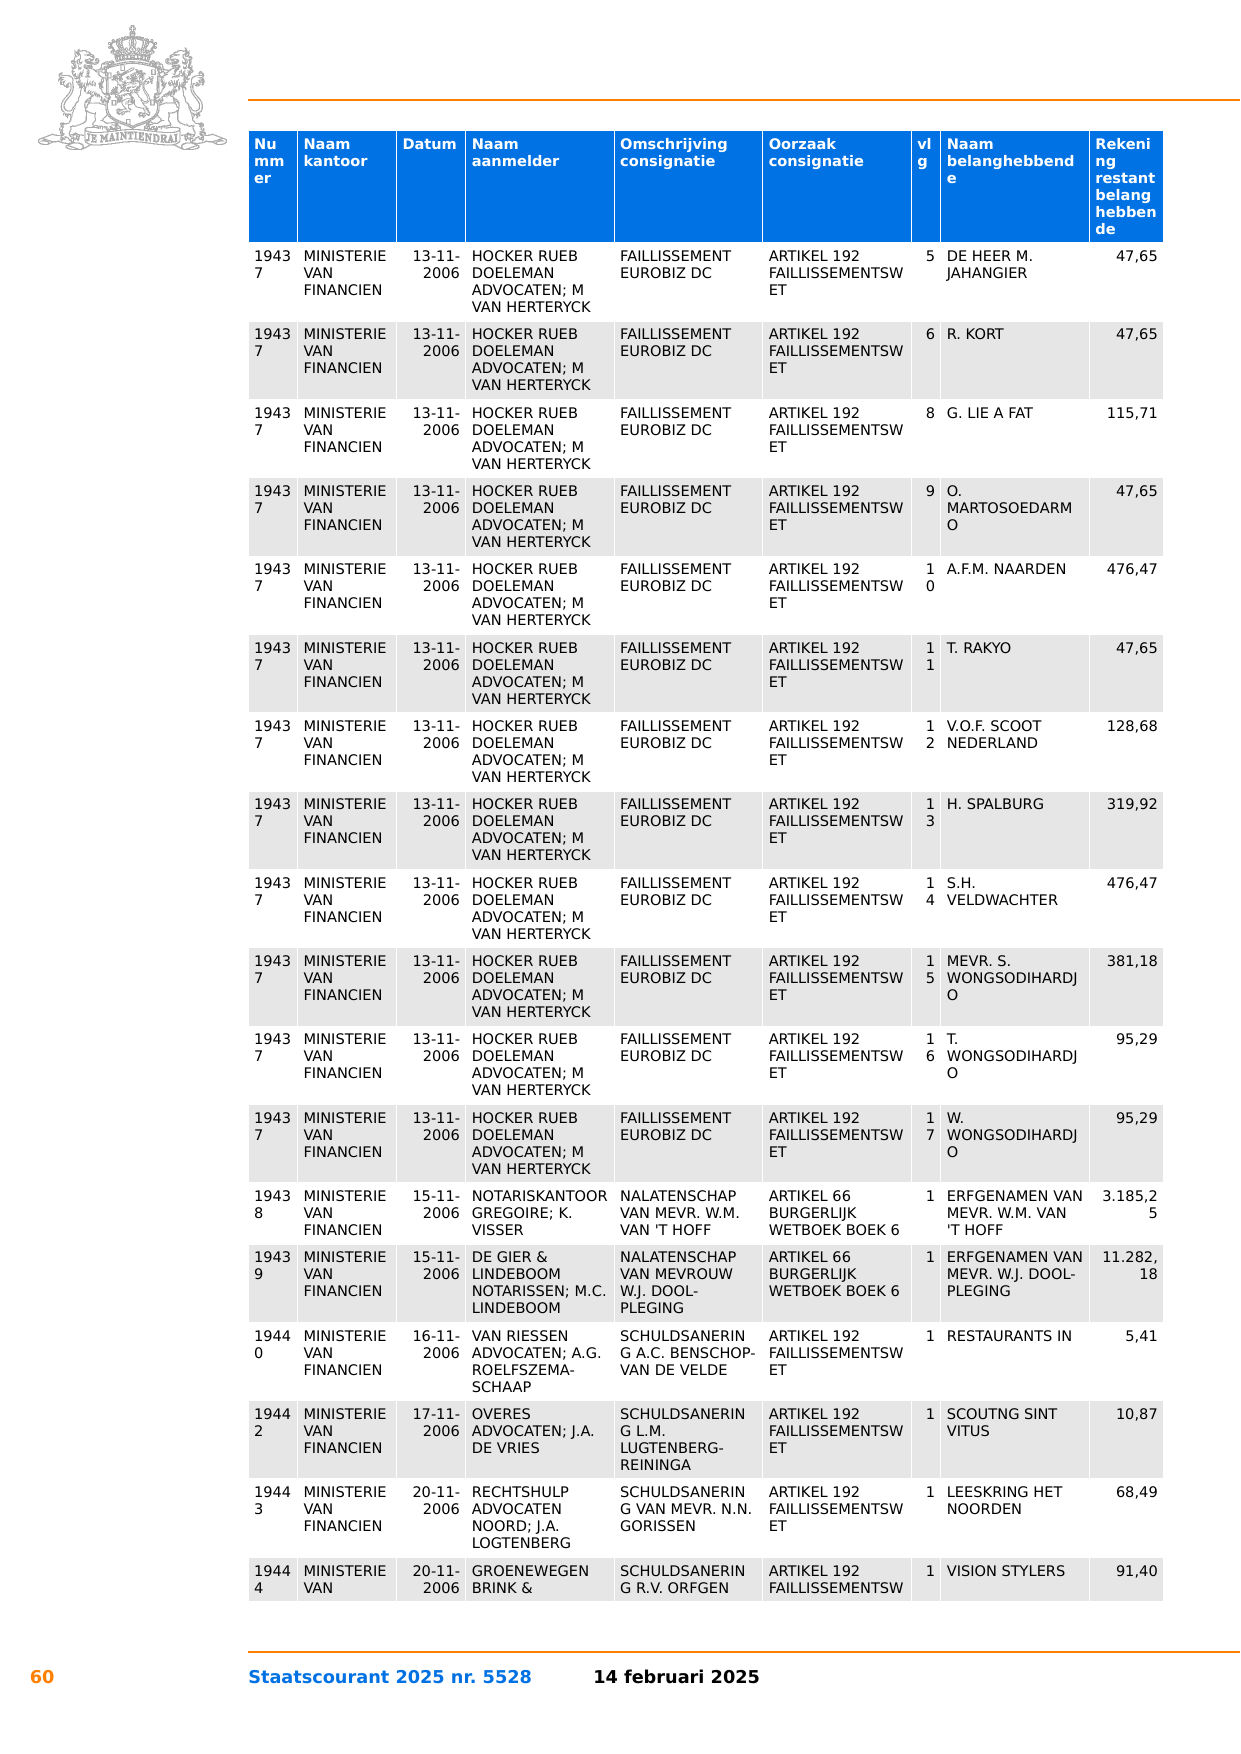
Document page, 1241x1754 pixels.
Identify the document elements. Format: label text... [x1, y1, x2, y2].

table_cell MINISTERIE VAN FINANCIEN [298, 400, 396, 477]
table_cell MINISTERIE VAN FINANCIEN [298, 1027, 396, 1104]
table_header Nummer [249, 131, 297, 242]
table_cell GROENEWEGEN BRINK & [466, 1558, 614, 1601]
table_cell 19437 [249, 243, 297, 321]
table_cell 20-11-2006 [397, 1558, 465, 1601]
table_cell FAILLISSEMENT EUROBIZ DC [615, 792, 762, 869]
table_cell 47,65 [1090, 478, 1163, 556]
table_cell HOCKER RUEB DOELEMAN ADVOCATEN; M VAN HERTERYCK [466, 478, 614, 556]
table_cell MINISTERIE VAN FINANCIEN [298, 1323, 396, 1400]
table_cell HOCKER RUEB DOELEMAN ADVOCATEN; M VAN HERTERYCK [466, 870, 614, 947]
table_cell 11 [912, 635, 940, 712]
table_header Naam kantoor [298, 131, 396, 242]
table_cell MINISTERIE VAN FINANCIEN [298, 792, 396, 869]
table_cell 19440 [249, 1323, 297, 1400]
table_cell 476,47 [1090, 870, 1163, 947]
table_cell FAILLISSEMENT EUROBIZ DC [615, 635, 762, 712]
table_cell 17 [912, 1105, 940, 1182]
table_cell ARTIKEL 192 FAILLISSEMENTSW [763, 1558, 911, 1601]
table_cell MINISTERIE VAN FINANCIEN [298, 1401, 396, 1478]
table_cell 19437 [249, 792, 297, 869]
table_cell 1 [912, 1401, 940, 1478]
table_cell MINISTERIE VAN FINANCIEN [298, 1480, 396, 1557]
table_cell FAILLISSEMENT EUROBIZ DC [615, 948, 762, 1026]
table_cell HOCKER RUEB DOELEMAN ADVOCATEN; M VAN HERTERYCK [466, 1105, 614, 1182]
table_cell 13-11-2006 [397, 322, 465, 399]
table_cell MINISTERIE VAN FINANCIEN [298, 713, 396, 791]
table_cell 95,29 [1090, 1027, 1163, 1104]
table_cell 19443 [249, 1480, 297, 1557]
table_cell 15-11-2006 [397, 1183, 465, 1243]
table_cell 1 [912, 1183, 940, 1243]
table_cell 19437 [249, 557, 297, 634]
table_cell ERFGENAMEN VAN MEVR. W.J. DOOL-PLEGING [941, 1245, 1089, 1322]
table_cell V.O.F. SCOOT NEDERLAND [941, 713, 1089, 791]
table_cell S.H. VELDWACHTER [941, 870, 1089, 947]
table_cell 13-11-2006 [397, 400, 465, 477]
table_cell SCHULDSANERING VAN MEVR. N.N. GORISSEN [615, 1480, 762, 1557]
table_cell R. KORT [941, 322, 1089, 399]
table_cell VISION STYLERS [941, 1558, 1089, 1601]
table_cell MEVR. S. WONGSODIHARDJO [941, 948, 1089, 1026]
table_cell MINISTERIE VAN FINANCIEN [298, 1105, 396, 1182]
table_cell 19437 [249, 635, 297, 712]
table_cell ARTIKEL 192 FAILLISSEMENTSWET [763, 322, 911, 399]
table_cell 5,41 [1090, 1323, 1163, 1400]
table_cell 10,87 [1090, 1401, 1163, 1478]
table_cell 10 [912, 557, 940, 634]
table_cell 19437 [249, 948, 297, 1026]
table_cell 13-11-2006 [397, 478, 465, 556]
table_cell 13-11-2006 [397, 870, 465, 947]
table_cell G. LIE A FAT [941, 400, 1089, 477]
table_cell 1 [912, 1558, 940, 1601]
table_cell HOCKER RUEB DOELEMAN ADVOCATEN; M VAN HERTERYCK [466, 948, 614, 1026]
table_cell FAILLISSEMENT EUROBIZ DC [615, 557, 762, 634]
table_cell 15 [912, 948, 940, 1026]
table_cell ERFGENAMEN VAN MEVR. W.M. VAN 'T HOFF [941, 1183, 1089, 1243]
table_cell MINISTERIE VAN FINANCIEN [298, 243, 396, 321]
table_cell ARTIKEL 66 BURGERLIJK WETBOEK BOEK 6 [763, 1183, 911, 1243]
table_cell NOTARISKANTOOR GREGOIRE; K. VISSER [466, 1183, 614, 1243]
table_cell FAILLISSEMENT EUROBIZ DC [615, 400, 762, 477]
table_cell 19444 [249, 1558, 297, 1601]
table_cell ARTIKEL 192 FAILLISSEMENTSWET [763, 870, 911, 947]
table_cell 14 [912, 870, 940, 947]
table_cell 19437 [249, 400, 297, 477]
table_cell 13-11-2006 [397, 635, 465, 712]
table_cell 13 [912, 792, 940, 869]
table_cell FAILLISSEMENT EUROBIZ DC [615, 322, 762, 399]
table_cell T. WONGSODIHARDJO [941, 1027, 1089, 1104]
table_cell MINISTERIE VAN FINANCIEN [298, 478, 396, 556]
table_cell ARTIKEL 66 BURGERLIJK WETBOEK BOEK 6 [763, 1245, 911, 1322]
table_cell 8 [912, 400, 940, 477]
table_cell 19438 [249, 1183, 297, 1243]
table_cell FAILLISSEMENT EUROBIZ DC [615, 478, 762, 556]
table_cell MINISTERIE VAN FINANCIEN [298, 1245, 396, 1322]
table_cell HOCKER RUEB DOELEMAN ADVOCATEN; M VAN HERTERYCK [466, 792, 614, 869]
table_cell 19439 [249, 1245, 297, 1322]
table_cell A.F.M. NAARDEN [941, 557, 1089, 634]
table_cell 13-11-2006 [397, 243, 465, 321]
table_cell 319,92 [1090, 792, 1163, 869]
table_cell SCOUTNG SINT VITUS [941, 1401, 1089, 1478]
table_cell 47,65 [1090, 635, 1163, 712]
table_header Omschrijving consignatie [615, 131, 762, 242]
table_cell 1 [912, 1480, 940, 1557]
table_cell 9 [912, 478, 940, 556]
table_cell ARTIKEL 192 FAILLISSEMENTSWET [763, 1323, 911, 1400]
table_cell RECHTSHULP ADVOCATEN NOORD; J.A. LOGTENBERG [466, 1480, 614, 1557]
table_cell HOCKER RUEB DOELEMAN ADVOCATEN; M VAN HERTERYCK [466, 400, 614, 477]
table_cell HOCKER RUEB DOELEMAN ADVOCATEN; M VAN HERTERYCK [466, 243, 614, 321]
table_cell 16 [912, 1027, 940, 1104]
table_cell ARTIKEL 192 FAILLISSEMENTSWET [763, 635, 911, 712]
table_cell HOCKER RUEB DOELEMAN ADVOCATEN; M VAN HERTERYCK [466, 713, 614, 791]
table_cell 6 [912, 322, 940, 399]
table_cell MINISTERIE VAN FINANCIEN [298, 635, 396, 712]
table_cell 13-11-2006 [397, 792, 465, 869]
table_cell MINISTERIE VAN FINANCIEN [298, 870, 396, 947]
table_cell 476,47 [1090, 557, 1163, 634]
table_cell NALATENSCHAP VAN MEVR. W.M. VAN 'T HOFF [615, 1183, 762, 1243]
table_cell 19442 [249, 1401, 297, 1478]
table_cell 1 [912, 1323, 940, 1400]
table_cell ARTIKEL 192 FAILLISSEMENTSWET [763, 1480, 911, 1557]
table_cell 19437 [249, 1105, 297, 1182]
table_header Datum [397, 131, 465, 242]
table_cell 13-11-2006 [397, 557, 465, 634]
table_cell DE GIER & LINDEBOOM NOTARISSEN; M.C. LINDEBOOM [466, 1245, 614, 1322]
table_cell 381,18 [1090, 948, 1163, 1026]
table_cell 17-11-2006 [397, 1401, 465, 1478]
table_cell 115,71 [1090, 400, 1163, 477]
table_cell FAILLISSEMENT EUROBIZ DC [615, 713, 762, 791]
table_cell HOCKER RUEB DOELEMAN ADVOCATEN; M VAN HERTERYCK [466, 1027, 614, 1104]
table_cell ARTIKEL 192 FAILLISSEMENTSWET [763, 243, 911, 321]
table_cell H. SPALBURG [941, 792, 1089, 869]
table_cell MINISTERIE VAN FINANCIEN [298, 1183, 396, 1243]
table_cell ARTIKEL 192 FAILLISSEMENTSWET [763, 478, 911, 556]
table_header Naam belanghebbende [941, 131, 1089, 242]
table_cell ARTIKEL 192 FAILLISSEMENTSWET [763, 1105, 911, 1182]
table_header Oorzaak consignatie [763, 131, 911, 242]
table_cell RESTAURANTS IN [941, 1323, 1089, 1400]
table_cell VAN RIESSEN ADVOCATEN; A.G. ROELFSZEMA-SCHAAP [466, 1323, 614, 1400]
table_cell FAILLISSEMENT EUROBIZ DC [615, 1027, 762, 1104]
table_cell T. RAKYO [941, 635, 1089, 712]
picture [38, 25, 227, 150]
table_cell ARTIKEL 192 FAILLISSEMENTSWET [763, 1401, 911, 1478]
table_cell 3.185,25 [1090, 1183, 1163, 1243]
table_cell MINISTERIE VAN FINANCIEN [298, 322, 396, 399]
table_cell 12 [912, 713, 940, 791]
table_cell MINISTERIE VAN FINANCIEN [298, 948, 396, 1026]
table_cell DE HEER M. JAHANGIER [941, 243, 1089, 321]
table_cell HOCKER RUEB DOELEMAN ADVOCATEN; M VAN HERTERYCK [466, 557, 614, 634]
table_cell ARTIKEL 192 FAILLISSEMENTSWET [763, 948, 911, 1026]
table_cell 95,29 [1090, 1105, 1163, 1182]
table_cell ARTIKEL 192 FAILLISSEMENTSWET [763, 400, 911, 477]
table_cell NALATENSCHAP VAN MEVROUW W.J. DOOL-PLEGING [615, 1245, 762, 1322]
table_cell 47,65 [1090, 322, 1163, 399]
table_cell 15-11-2006 [397, 1245, 465, 1322]
table_cell 19437 [249, 870, 297, 947]
table_cell ARTIKEL 192 FAILLISSEMENTSWET [763, 713, 911, 791]
table_cell ARTIKEL 192 FAILLISSEMENTSWET [763, 792, 911, 869]
table_cell 19437 [249, 713, 297, 791]
table_cell 13-11-2006 [397, 948, 465, 1026]
table_cell 19437 [249, 1027, 297, 1104]
table_cell OVERES ADVOCATEN; J.A. DE VRIES [466, 1401, 614, 1478]
table_cell FAILLISSEMENT EUROBIZ DC [615, 870, 762, 947]
table_cell SCHULDSANERING R.V. ORFGEN [615, 1558, 762, 1601]
table_header vlg [912, 131, 940, 242]
table_cell 19437 [249, 478, 297, 556]
table_cell W. WONGSODIHARDJO [941, 1105, 1089, 1182]
table_cell ARTIKEL 192 FAILLISSEMENTSWET [763, 557, 911, 634]
table_cell FAILLISSEMENT EUROBIZ DC [615, 243, 762, 321]
table_cell 11.282,18 [1090, 1245, 1163, 1322]
table_cell SCHULDSANERING A.C. BENSCHOP- VAN DE VELDE [615, 1323, 762, 1400]
table_cell LEESKRING HET NOORDEN [941, 1480, 1089, 1557]
table_cell 13-11-2006 [397, 1105, 465, 1182]
table_cell 91,40 [1090, 1558, 1163, 1601]
table_cell 13-11-2006 [397, 1027, 465, 1104]
table_cell FAILLISSEMENT EUROBIZ DC [615, 1105, 762, 1182]
table_cell 13-11-2006 [397, 713, 465, 791]
table_cell 128,68 [1090, 713, 1163, 791]
table_cell HOCKER RUEB DOELEMAN ADVOCATEN; M VAN HERTERYCK [466, 635, 614, 712]
table_cell 5 [912, 243, 940, 321]
table_cell MINISTERIE VAN [298, 1558, 396, 1601]
table_cell 16-11-2006 [397, 1323, 465, 1400]
table_cell 47,65 [1090, 243, 1163, 321]
table_header Naam aanmelder [466, 131, 614, 242]
table_header Rekening restant belanghebbende [1090, 131, 1163, 242]
table_cell 1 [912, 1245, 940, 1322]
table_cell MINISTERIE VAN FINANCIEN [298, 557, 396, 634]
table_cell 20-11-2006 [397, 1480, 465, 1557]
table_cell 68,49 [1090, 1480, 1163, 1557]
table_cell ARTIKEL 192 FAILLISSEMENTSWET [763, 1027, 911, 1104]
table_cell SCHULDSANERING L.M. LUGTENBERG-REININGA [615, 1401, 762, 1478]
table_cell O. MARTOSOEDARMO [941, 478, 1089, 556]
table_cell HOCKER RUEB DOELEMAN ADVOCATEN; M VAN HERTERYCK [466, 322, 614, 399]
table_cell 19437 [249, 322, 297, 399]
